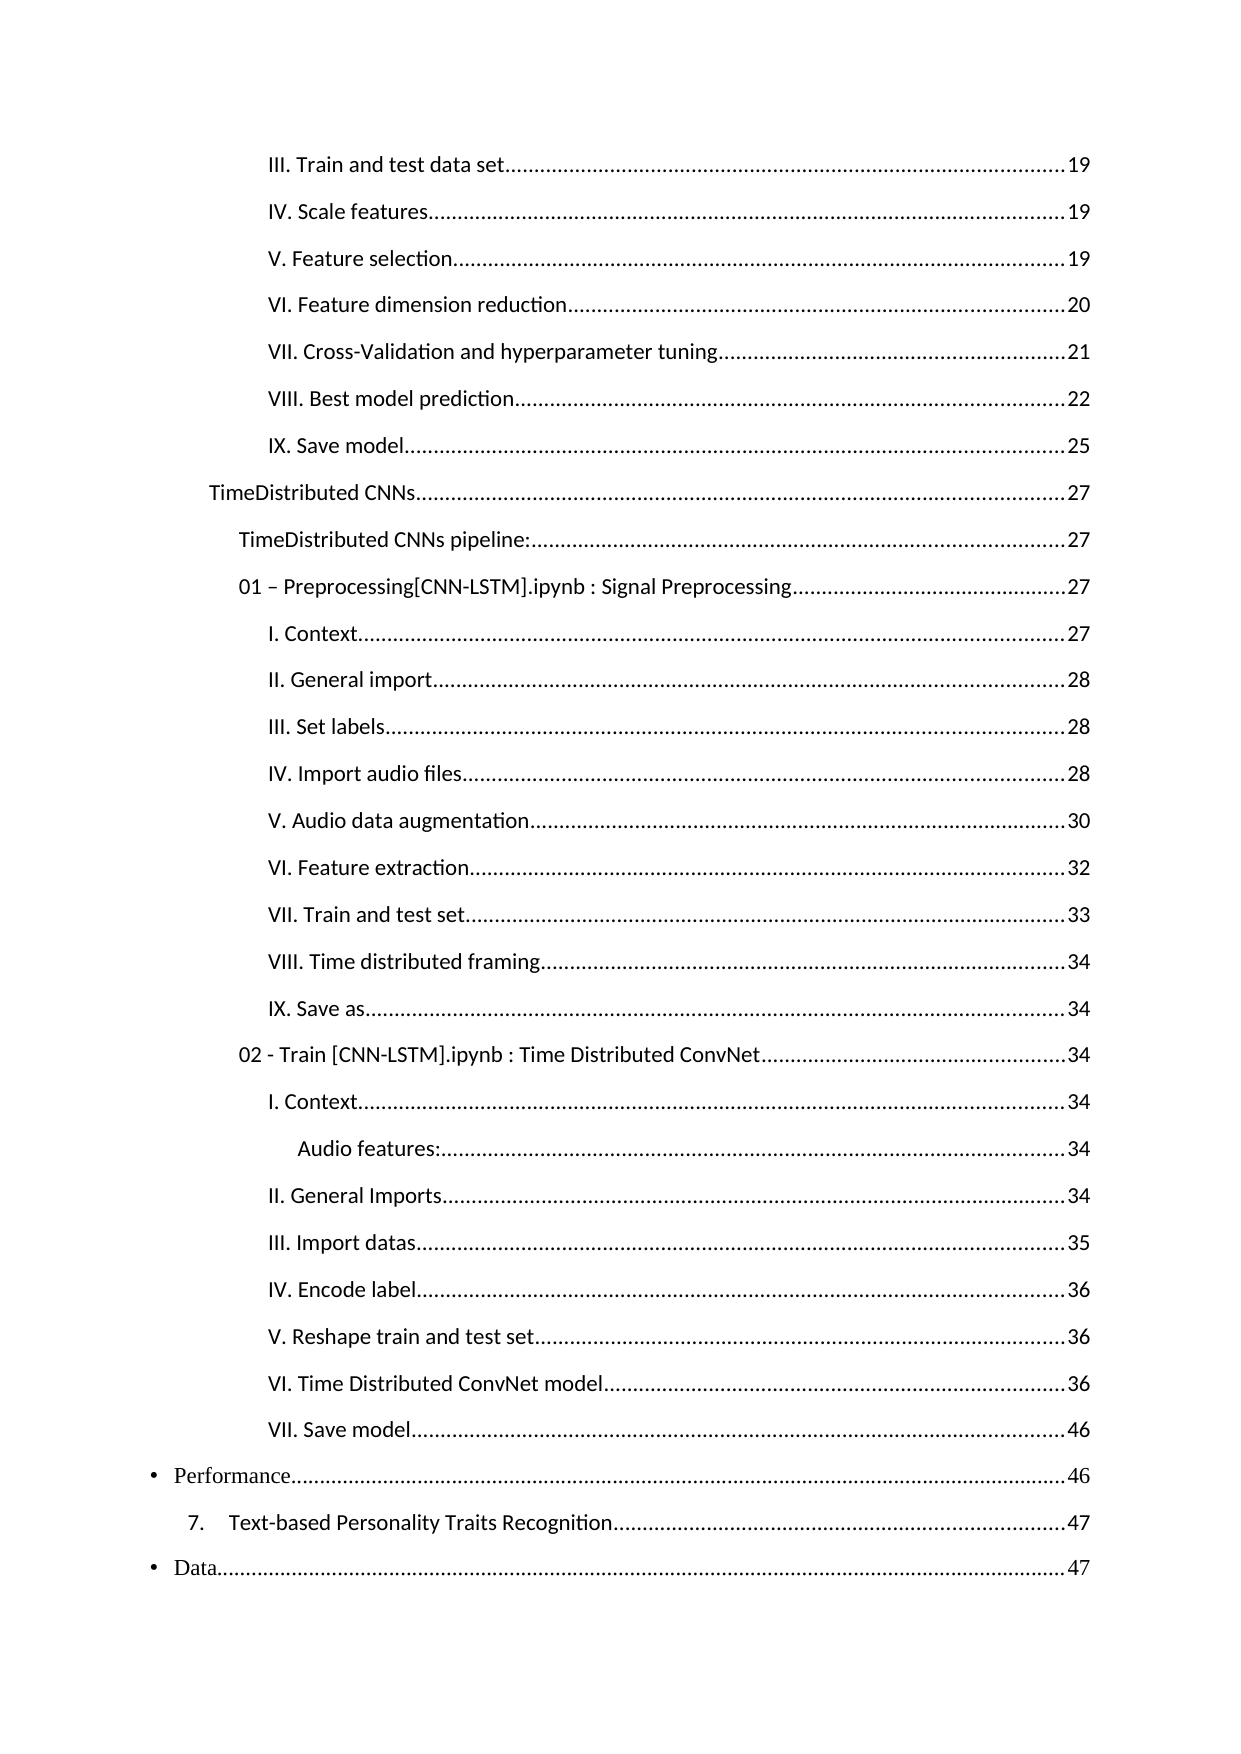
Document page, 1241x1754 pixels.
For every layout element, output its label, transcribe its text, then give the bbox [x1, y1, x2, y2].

text II. General Imports 34 [268, 1181, 1090, 1209]
text TimeDistributed CNNs 27 [209, 478, 1090, 506]
text I. Context 34 [268, 1087, 1090, 1116]
text VII. Train and test set 33 [268, 900, 1090, 928]
text VII. Save model 46 [268, 1416, 1090, 1444]
text VI. Time Distributed ConvNet model 36 [268, 1369, 1090, 1397]
text 01 – Preprocessing[CNN-LSTM].ipynb : Signal Preprocessing 27 [238, 572, 1090, 600]
text V. Reshape train and test set 36 [268, 1322, 1090, 1350]
text IV. Scale features 19 [268, 197, 1090, 225]
text IX. Save model 25 [268, 431, 1090, 459]
list Performance 46 [150, 1462, 1090, 1489]
text II. General import 28 [268, 666, 1090, 694]
text Audio features: 34 [297, 1134, 1090, 1162]
text IV. Encode label 36 [268, 1275, 1090, 1303]
text III. Set labels 28 [268, 712, 1090, 741]
text VIII. Best model prediction 22 [268, 384, 1090, 412]
text VI. Feature extraction 32 [268, 853, 1090, 881]
text III. Import datas 35 [268, 1228, 1090, 1256]
list Data 47 [150, 1554, 1090, 1581]
text IX. Save as 34 [268, 994, 1090, 1022]
subtitle Text-based Personality Traits Recognition 47 [187, 1508, 1090, 1536]
text V. Audio data augmentation 30 [268, 806, 1090, 834]
text VIII. Time distributed framing 34 [268, 947, 1090, 975]
text TimeDistributed CNNs pipeline: 27 [238, 525, 1090, 553]
text VI. Feature dimension reduction 20 [268, 291, 1090, 319]
text V. Feature selection 19 [268, 244, 1090, 272]
text I. Context 27 [268, 619, 1090, 647]
text III. Train and test data set 19 [268, 150, 1090, 178]
text 02 - Train [CNN-LSTM].ipynb : Time Distributed ConvNet 34 [238, 1041, 1090, 1069]
text VII. Cross-Validation and hyperparameter tuning 21 [268, 337, 1090, 366]
text IV. Import audio files 28 [268, 759, 1090, 787]
